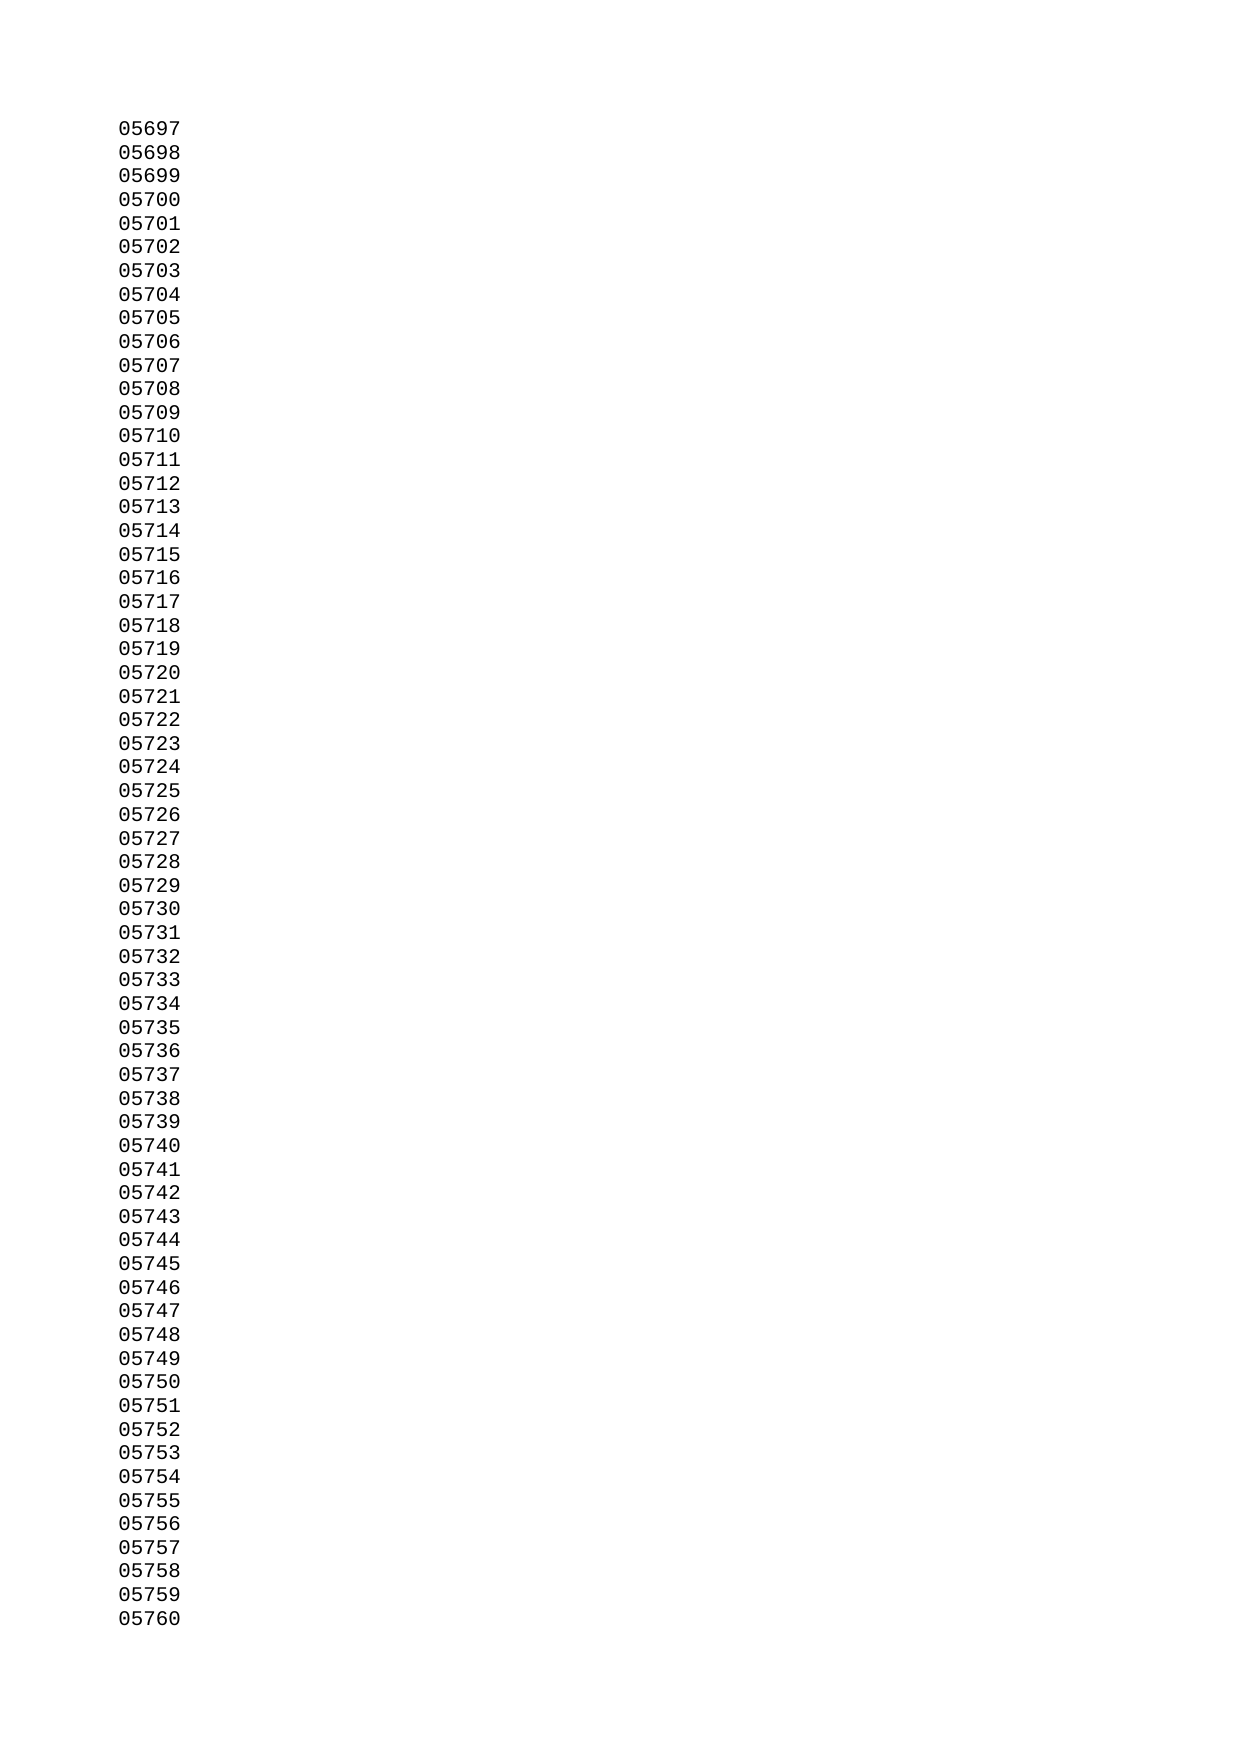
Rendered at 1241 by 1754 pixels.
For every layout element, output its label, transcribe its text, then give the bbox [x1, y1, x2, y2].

text 05727 [118, 827, 1122, 851]
text 05757 [118, 1537, 1122, 1561]
text 05745 [118, 1253, 1122, 1277]
text 05760 [118, 1608, 1122, 1631]
text 05751 [118, 1395, 1122, 1419]
text 05731 [118, 922, 1122, 946]
text 05759 [118, 1584, 1122, 1608]
text 05709 [118, 402, 1122, 426]
text 05730 [118, 898, 1122, 922]
text 05735 [118, 1017, 1122, 1040]
text 05729 [118, 875, 1122, 898]
text 05708 [118, 378, 1122, 402]
text 05741 [118, 1158, 1122, 1182]
text 05707 [118, 354, 1122, 378]
text 05714 [118, 520, 1122, 544]
text 05697 [118, 118, 1122, 142]
text 05756 [118, 1513, 1122, 1537]
text 05717 [118, 591, 1122, 615]
text 05718 [118, 615, 1122, 638]
text 05753 [118, 1442, 1122, 1466]
text 05755 [118, 1489, 1122, 1513]
text 05725 [118, 780, 1122, 804]
text 05721 [118, 686, 1122, 709]
text 05704 [118, 284, 1122, 307]
text 05752 [118, 1419, 1122, 1442]
text 05736 [118, 1040, 1122, 1064]
text 05734 [118, 993, 1122, 1017]
text 05716 [118, 567, 1122, 591]
text 05699 [118, 165, 1122, 189]
text 05746 [118, 1277, 1122, 1300]
text 05747 [118, 1300, 1122, 1324]
text 05711 [118, 449, 1122, 473]
text 05726 [118, 804, 1122, 827]
text 05720 [118, 662, 1122, 686]
text 05715 [118, 544, 1122, 567]
text 05732 [118, 946, 1122, 969]
text 05733 [118, 969, 1122, 993]
text 05754 [118, 1466, 1122, 1489]
text 05738 [118, 1088, 1122, 1111]
text 05750 [118, 1371, 1122, 1395]
text 05723 [118, 733, 1122, 757]
text 05703 [118, 260, 1122, 284]
text 05740 [118, 1135, 1122, 1158]
text 05710 [118, 426, 1122, 449]
text 05698 [118, 142, 1122, 165]
text 05748 [118, 1324, 1122, 1348]
text 05705 [118, 307, 1122, 331]
text 05737 [118, 1064, 1122, 1088]
text 05742 [118, 1182, 1122, 1206]
text 05702 [118, 236, 1122, 260]
text 05722 [118, 709, 1122, 733]
text 05743 [118, 1206, 1122, 1229]
text 05744 [118, 1229, 1122, 1253]
text 05713 [118, 496, 1122, 520]
text 05749 [118, 1348, 1122, 1371]
text 05724 [118, 757, 1122, 780]
text 05758 [118, 1561, 1122, 1584]
text 05701 [118, 213, 1122, 236]
text 05728 [118, 851, 1122, 875]
text 05719 [118, 638, 1122, 662]
text 05700 [118, 189, 1122, 213]
text 05706 [118, 331, 1122, 354]
text 05712 [118, 473, 1122, 496]
text 05739 [118, 1111, 1122, 1135]
